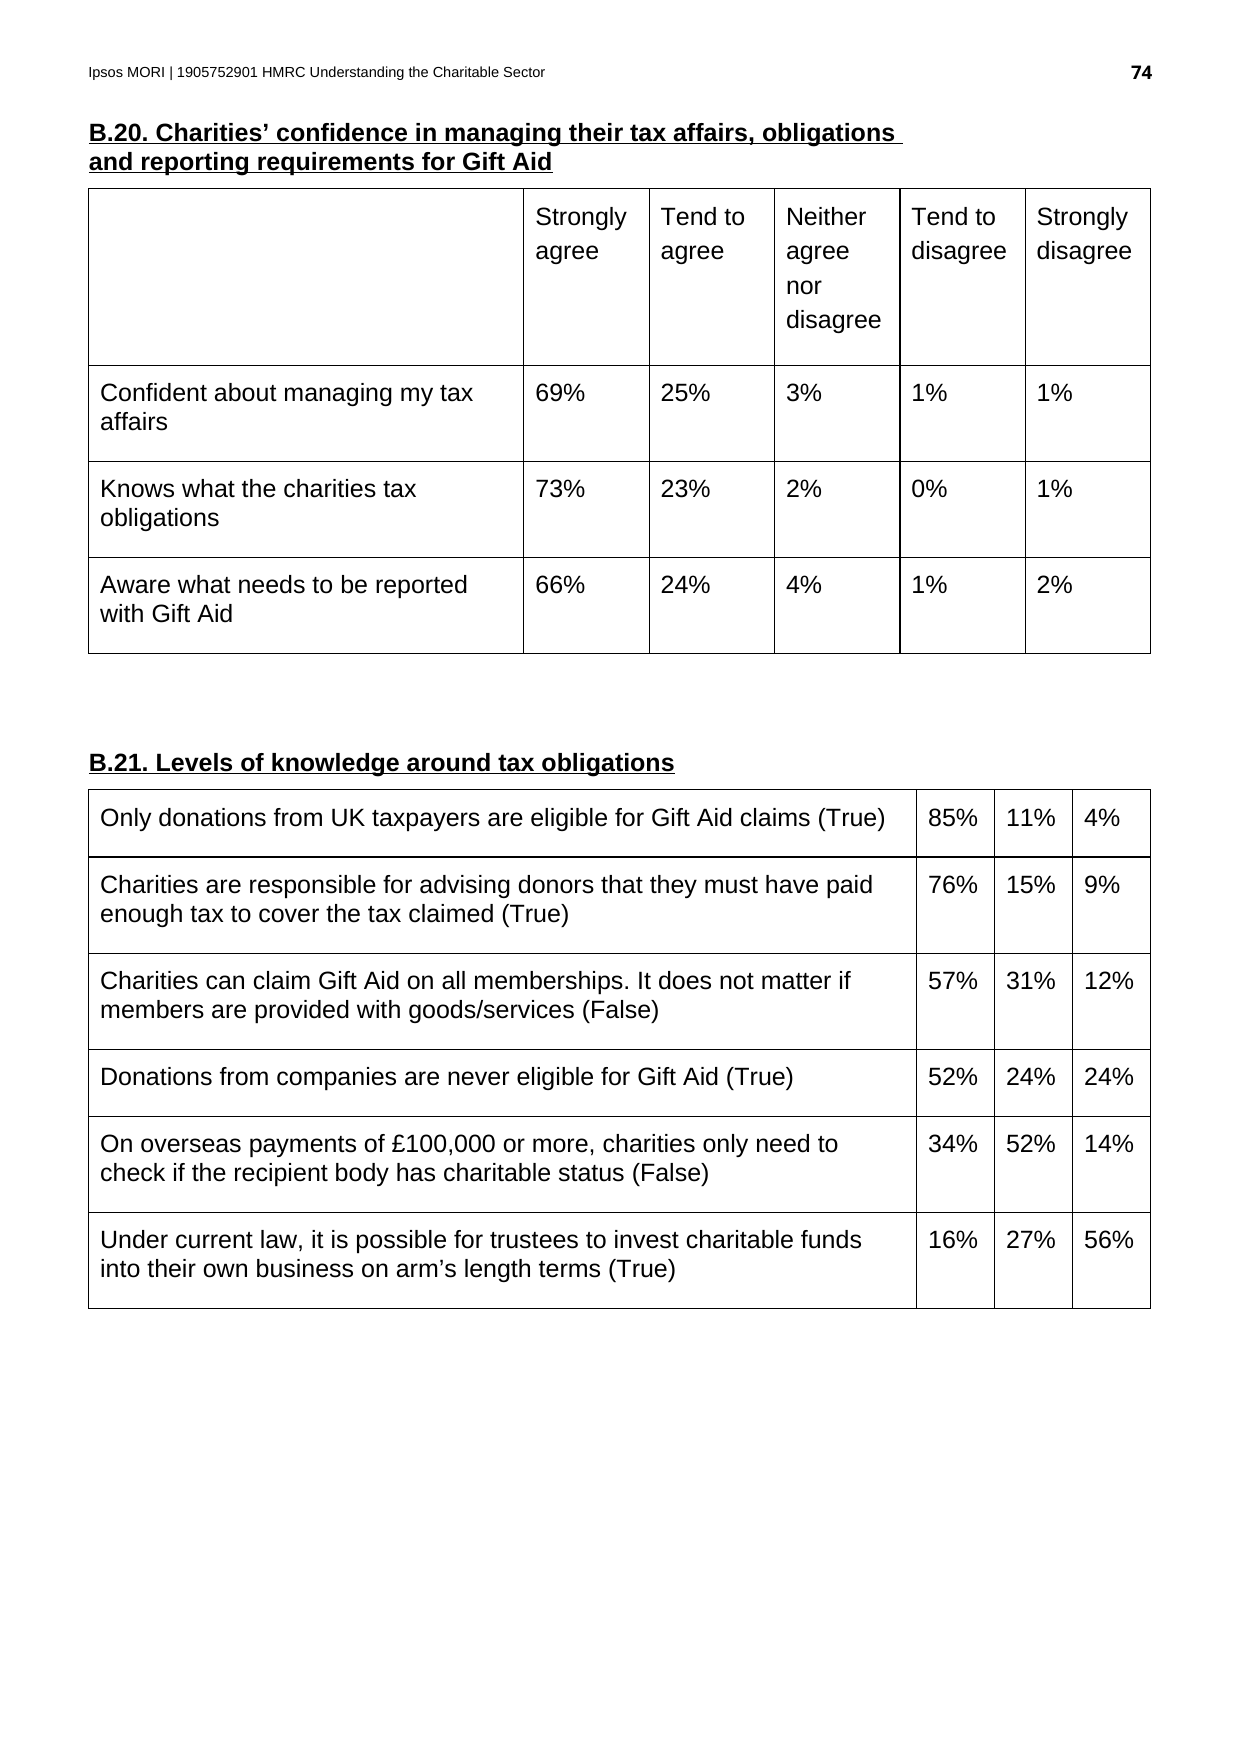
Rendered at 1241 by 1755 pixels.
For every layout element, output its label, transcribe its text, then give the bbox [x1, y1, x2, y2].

table_cell 24% [650, 558, 774, 653]
subtitle B.20. Charities’ confidence in managing their tax affairs, obligations and reporting requirements for Gift Aid [89, 118, 915, 176]
table_header 11% [995, 790, 1072, 856]
table_header 85% [917, 790, 994, 856]
table_header 4% [1073, 790, 1150, 856]
table_cell Under current law, it is possible for trustees to invest charitable funds into their own business on arm’s length terms (True) [89, 1213, 916, 1308]
table_cell 57% [917, 954, 994, 1048]
table_cell 27% [995, 1213, 1072, 1308]
table_cell 24% [1073, 1050, 1150, 1116]
table_cell 31% [995, 954, 1072, 1048]
table_cell 2% [775, 462, 899, 557]
table_header Strongly agree [524, 189, 649, 364]
table_cell 56% [1073, 1213, 1150, 1308]
table_cell 76% [917, 858, 994, 952]
table_cell 12% [1073, 954, 1150, 1048]
table_cell Charities are responsible for advising donors that they must have paid enough tax to cover the tax claimed (True) [89, 858, 916, 952]
table_cell Confident about managing my tax affairs [89, 366, 523, 461]
table_cell Knows what the charities tax obligations [89, 462, 523, 557]
table_cell 52% [995, 1117, 1072, 1212]
table_cell Aware what needs to be reported with Gift Aid [89, 558, 523, 653]
table_header Tend to disagree [901, 189, 1025, 364]
table_header Neither agree nor disagree [775, 189, 899, 364]
table_cell 4% [775, 558, 899, 653]
table_cell 0% [901, 462, 1025, 557]
table_cell 14% [1073, 1117, 1150, 1212]
table_cell 2% [1026, 558, 1150, 653]
table_header [89, 189, 523, 364]
table_cell 69% [524, 366, 649, 461]
table_cell 1% [901, 366, 1025, 461]
table_cell 66% [524, 558, 649, 653]
table_cell 9% [1073, 858, 1150, 952]
table_header Strongly disagree [1026, 189, 1150, 364]
table_cell 23% [650, 462, 774, 557]
table_cell 52% [917, 1050, 994, 1116]
table_cell 25% [650, 366, 774, 461]
table_cell 73% [524, 462, 649, 557]
table_cell 34% [917, 1117, 994, 1212]
table_cell Charities can claim Gift Aid on all memberships. It does not matter if members are provided with goods/services (False) [89, 954, 916, 1048]
table_cell 1% [1026, 366, 1150, 461]
table_cell 15% [995, 858, 1072, 952]
table_cell 16% [917, 1213, 994, 1308]
table_cell 1% [1026, 462, 1150, 557]
table_header Tend to agree [650, 189, 774, 364]
table_cell On overseas payments of £100,000 or more, charities only need to check if the recipient body has charitable status (False) [89, 1117, 916, 1212]
subtitle B.21. Levels of knowledge around tax obligations [89, 748, 915, 777]
table_cell 3% [775, 366, 899, 461]
table_cell 24% [995, 1050, 1072, 1116]
table_cell Donations from companies are never eligible for Gift Aid (True) [89, 1050, 916, 1116]
table_header Only donations from UK taxpayers are eligible for Gift Aid claims (True) [89, 790, 916, 856]
table_cell 1% [901, 558, 1025, 653]
